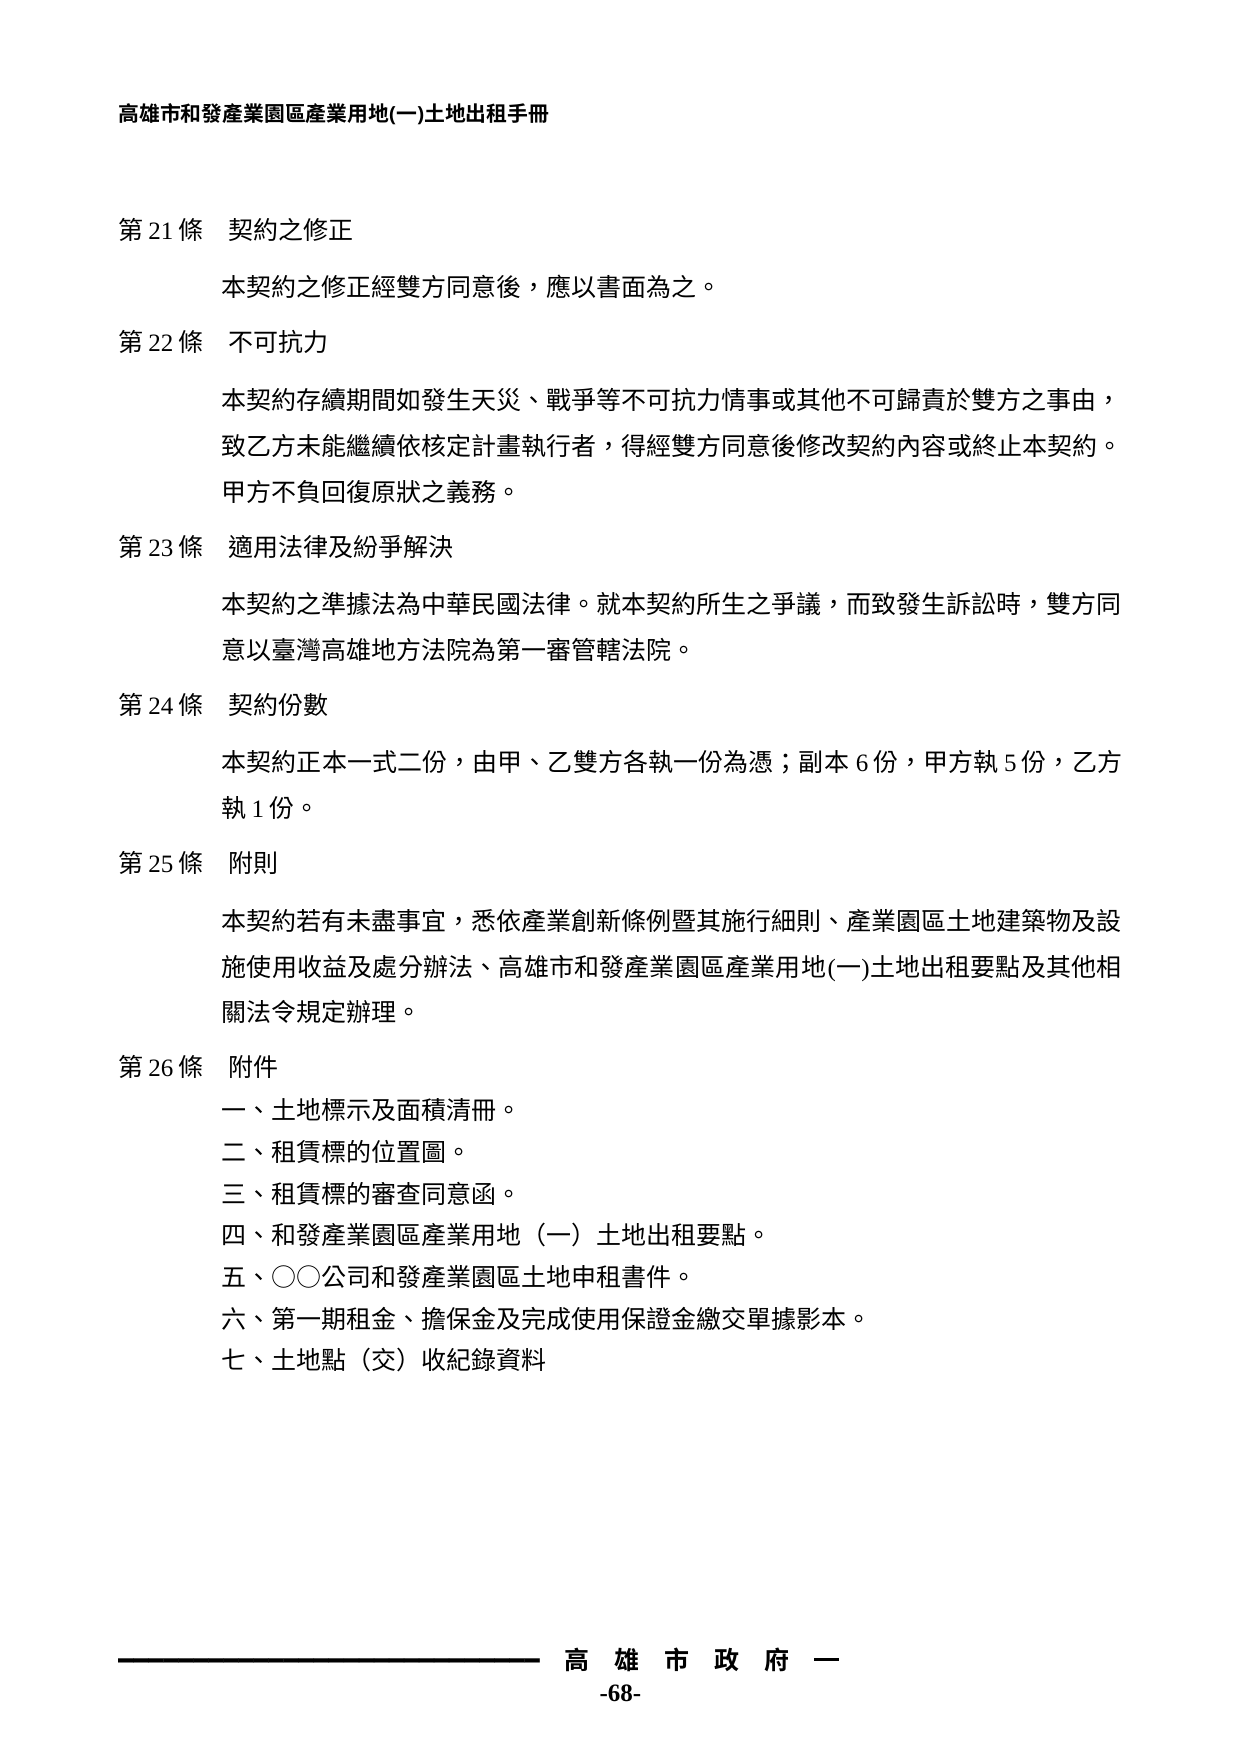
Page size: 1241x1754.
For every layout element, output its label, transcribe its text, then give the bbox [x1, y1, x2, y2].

text 第23條 適用法律及紛爭解決 [118, 523, 1122, 564]
text 第25條 附則 [118, 839, 1122, 881]
text 四、和發產業園區產業用地（一）土地出租要點。 [221, 1216, 1122, 1252]
text 第21條 契約之修正 [118, 206, 1122, 248]
text 七、土地點（交）收紀錄資料 [221, 1341, 1122, 1377]
text 本契約若有未盡事宜，悉依產業創新條例暨其施行細則、產業園區土地建築物及設施使用收益及處分辦法、高雄市和發產業園區產業用地(一)土地出租要點及其他相關法令規定辦理。 [221, 893, 1122, 1031]
text 五、○○公司和發產業園區土地申租書件。 [221, 1258, 1122, 1293]
text 一、土地標示及面積清冊。 [221, 1091, 1122, 1127]
text 第26條 附件 [118, 1043, 1122, 1085]
text 本契約之修正經雙方同意後，應以書面為之。 [221, 260, 1122, 306]
text 本契約之準據法為中華民國法律。就本契約所生之爭議，而致發生訴訟時，雙方同意以臺灣高雄地方法院為第一審管轄法院。 [221, 577, 1122, 668]
text 第22條 不可抗力 [118, 318, 1122, 360]
text 本契約存續期間如發生天災、戰爭等不可抗力情事或其他不可歸責於雙方之事由，致乙方未能繼續依核定計畫執行者，得經雙方同意後修改契約內容或終止本契約。甲方不負回復原狀之義務。 [221, 373, 1122, 510]
text 本契約正本一式二份，由甲、乙雙方各執一份為憑；副本6份，甲方執5份，乙方執1份。 [221, 735, 1122, 827]
text 三、租賃標的審查同意函。 [221, 1175, 1122, 1210]
text 第24條 契約份數 [118, 681, 1122, 723]
text 二、租賃標的位置圖。 [221, 1133, 1122, 1168]
text 六、第一期租金、擔保金及完成使用保證金繳交單據影本。 [221, 1300, 1122, 1335]
